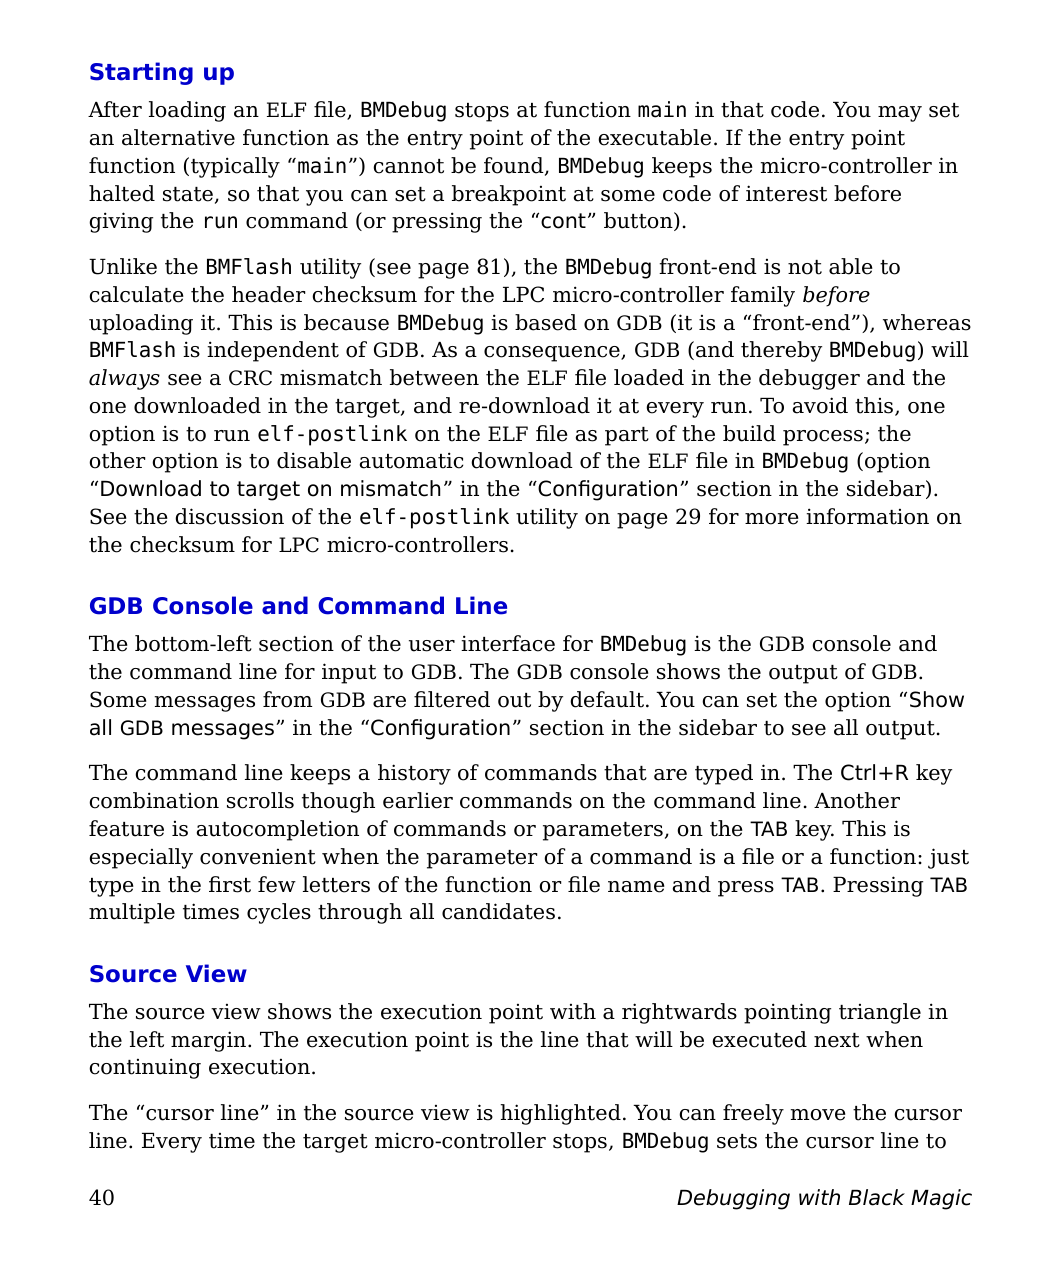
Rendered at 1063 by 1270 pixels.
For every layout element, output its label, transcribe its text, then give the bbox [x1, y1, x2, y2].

text Unlike the BMFlash utility (see page 80), the BMDebug front-end is not able to calculate the header checksum for the LPC micro-controller family before uploading it. This is because BMDebug is based on GDB (it is a “front-end”), whereas BMFlash is independent of GDB. As a consequence, GDB (and thereby BMDebug) will always see a CRC mismatch between the ELF file loaded in the debugger and the one downloaded in the target, and re-download it at every run. To avoid this, one option is to run elf-postlink on the ELF file as part of the build process; the other option is to disable automatic download of the ELF file in BMDebug (option “Download to target on mismatch” in the “Configuration” section in the sidebar). See the discussion of the elf-postlink utility on page 29 for more information on the checksum for LPC micro-controllers. [88, 255, 974, 557]
text The command line keeps a history of commands that are typed in. The Ctrl+R key combination scrolls though earlier commands on the command line. Another feature is autocompletion of commands or parameters, on the TAB key. This is especially convenient when the parameter of a command is a file or a function: just type in the first few letters of the function or file name and press TAB. Pressing TAB multiple times cycles through all candidates. [88, 761, 974, 925]
text The source view shows the execution point with a rightwards pointing triangle in the left margin. The execution point is the line that will be executed next when continuing execution. [88, 1000, 974, 1080]
subtitle Source View [88, 961, 974, 987]
subtitle Starting up [88, 59, 974, 86]
subtitle GDB Console and Command Line [88, 593, 974, 620]
text The “cursor line” in the source view is highlighted. You can freely move the cursor line. Every time the target micro-controller stops, BMDebug sets the cursor line to [88, 1101, 974, 1153]
text After loading an ELF file, BMDebug stops at function main in that code. You may set an alternative function as the entry point of the executable. If the entry point function (typically “main”) cannot be found, BMDebug keeps the micro-controller in halted state, so that you can set a breakpoint at some code of interest before giving the run command (or pressing the “cont” button). [88, 98, 974, 234]
text The bottom-left section of the user interface for BMDebug is the GDB console and the command line for input to GDB. The GDB console shows the output of GDB. Some messages from GDB are filtered out by default. You can set the option “Show all GDB messages” in the “Configuration” section in the sidebar to see all output. [88, 632, 974, 740]
